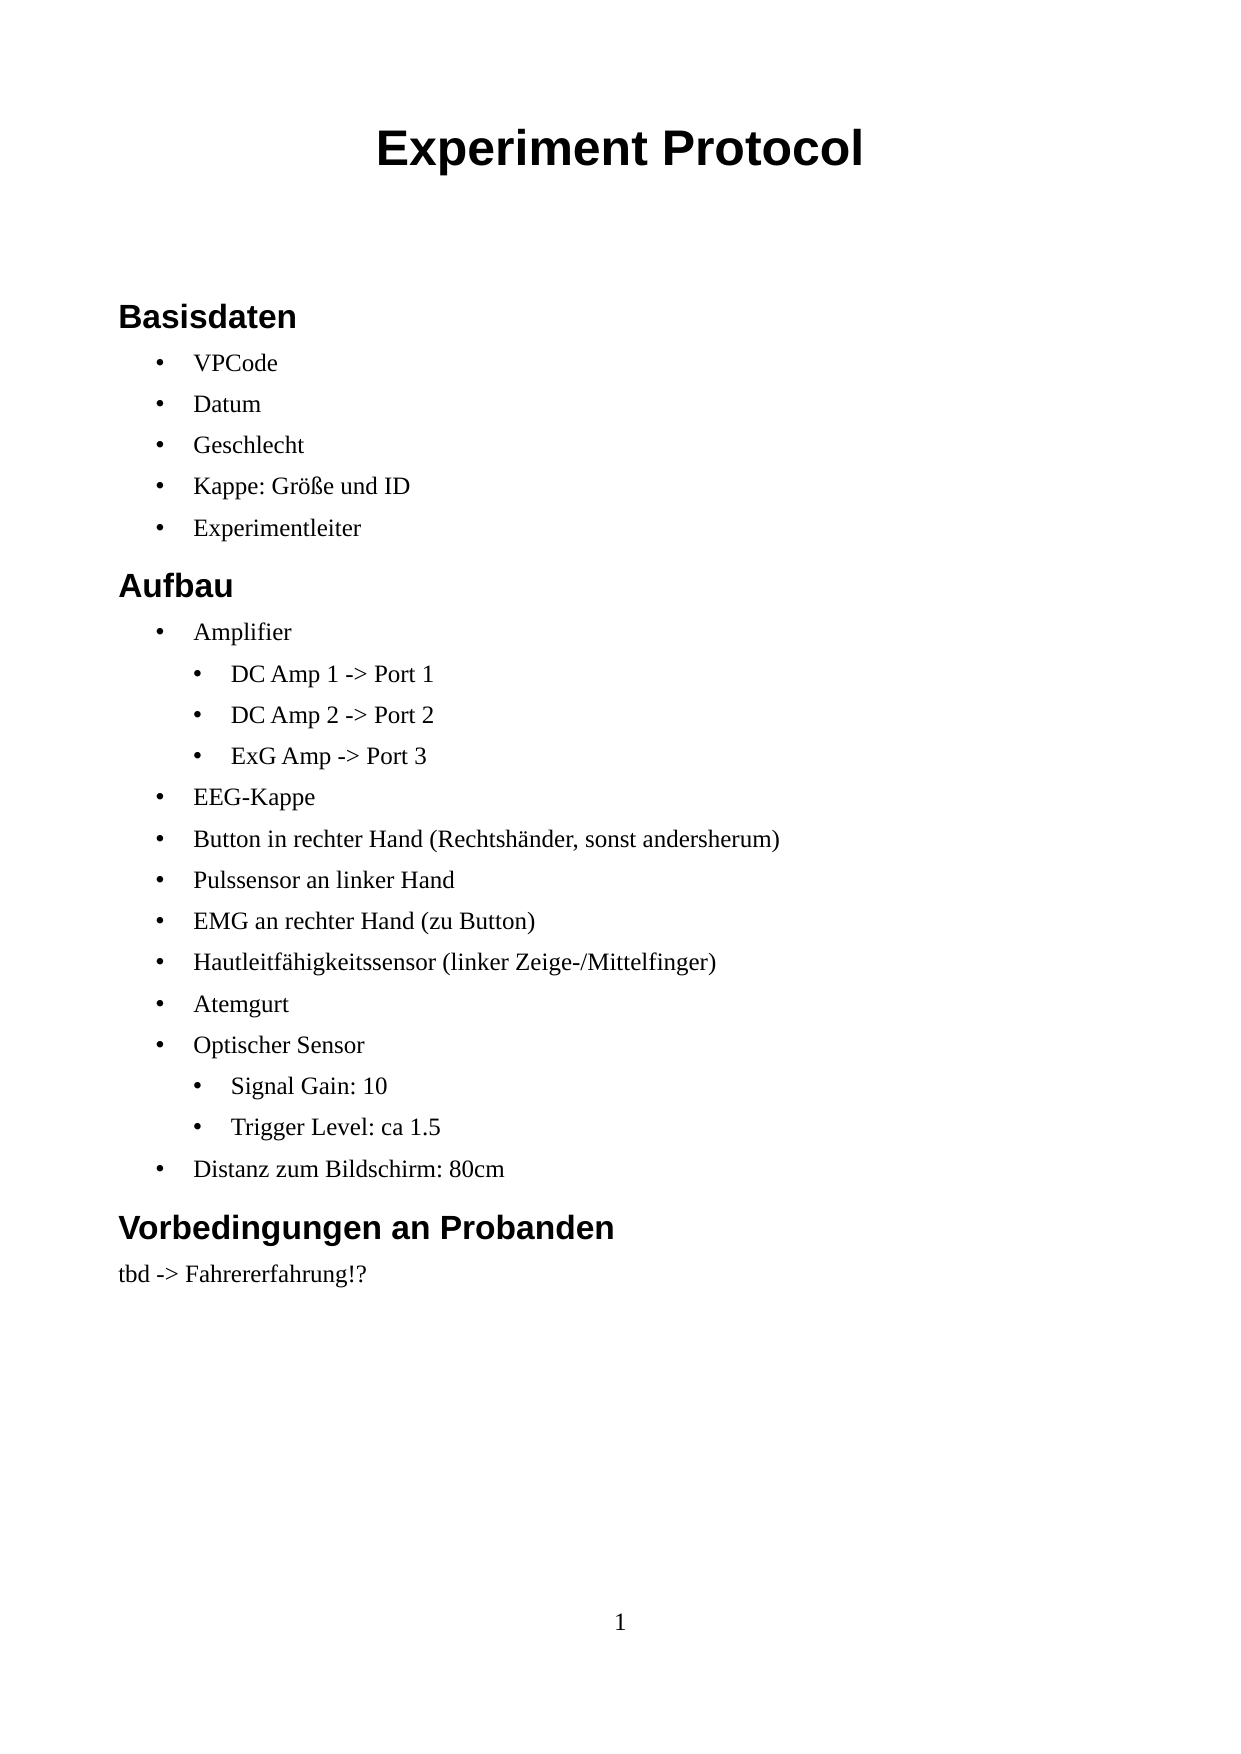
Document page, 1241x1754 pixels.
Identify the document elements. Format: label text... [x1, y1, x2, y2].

list Geschlecht [156, 430, 1122, 459]
list Datum [156, 389, 1122, 418]
list Atemgurt [156, 989, 1122, 1017]
list VPCode [156, 348, 1122, 376]
list ExG Amp -> Port 3 [193, 741, 1122, 770]
list Trigger Level: ca 1.5 [193, 1112, 1122, 1141]
list Experimentleiter [156, 513, 1122, 541]
list EEG-Kappe [156, 782, 1122, 811]
list Button in rechter Hand (Rechtshänder, sonst andersherum) [156, 824, 1122, 852]
list DC Amp 1 -> Port 1 [193, 659, 1122, 687]
list Hautleitfähigkeitssensor (linker Zeige-/Mittelfinger) [156, 947, 1122, 976]
list Optischer Sensor [156, 1030, 1122, 1059]
subtitle Aufbau [118, 566, 1122, 605]
text tbd -> Fahrererfahrung!? [118, 1259, 1122, 1287]
subtitle Basisdaten [118, 296, 1122, 335]
list Amplifier [156, 617, 1122, 646]
list Pulssensor an linker Hand [156, 865, 1122, 894]
subtitle Vorbedingungen an Probanden [118, 1207, 1122, 1246]
title Experiment Protocol [118, 118, 1122, 176]
list DC Amp 2 -> Port 2 [193, 700, 1122, 729]
list EMG an rechter Hand (zu Button) [156, 906, 1122, 935]
list Distanz zum Bildschirm: 80cm [156, 1154, 1122, 1182]
list Signal Gain: 10 [193, 1071, 1122, 1100]
list Kappe: Größe und ID [156, 471, 1122, 500]
